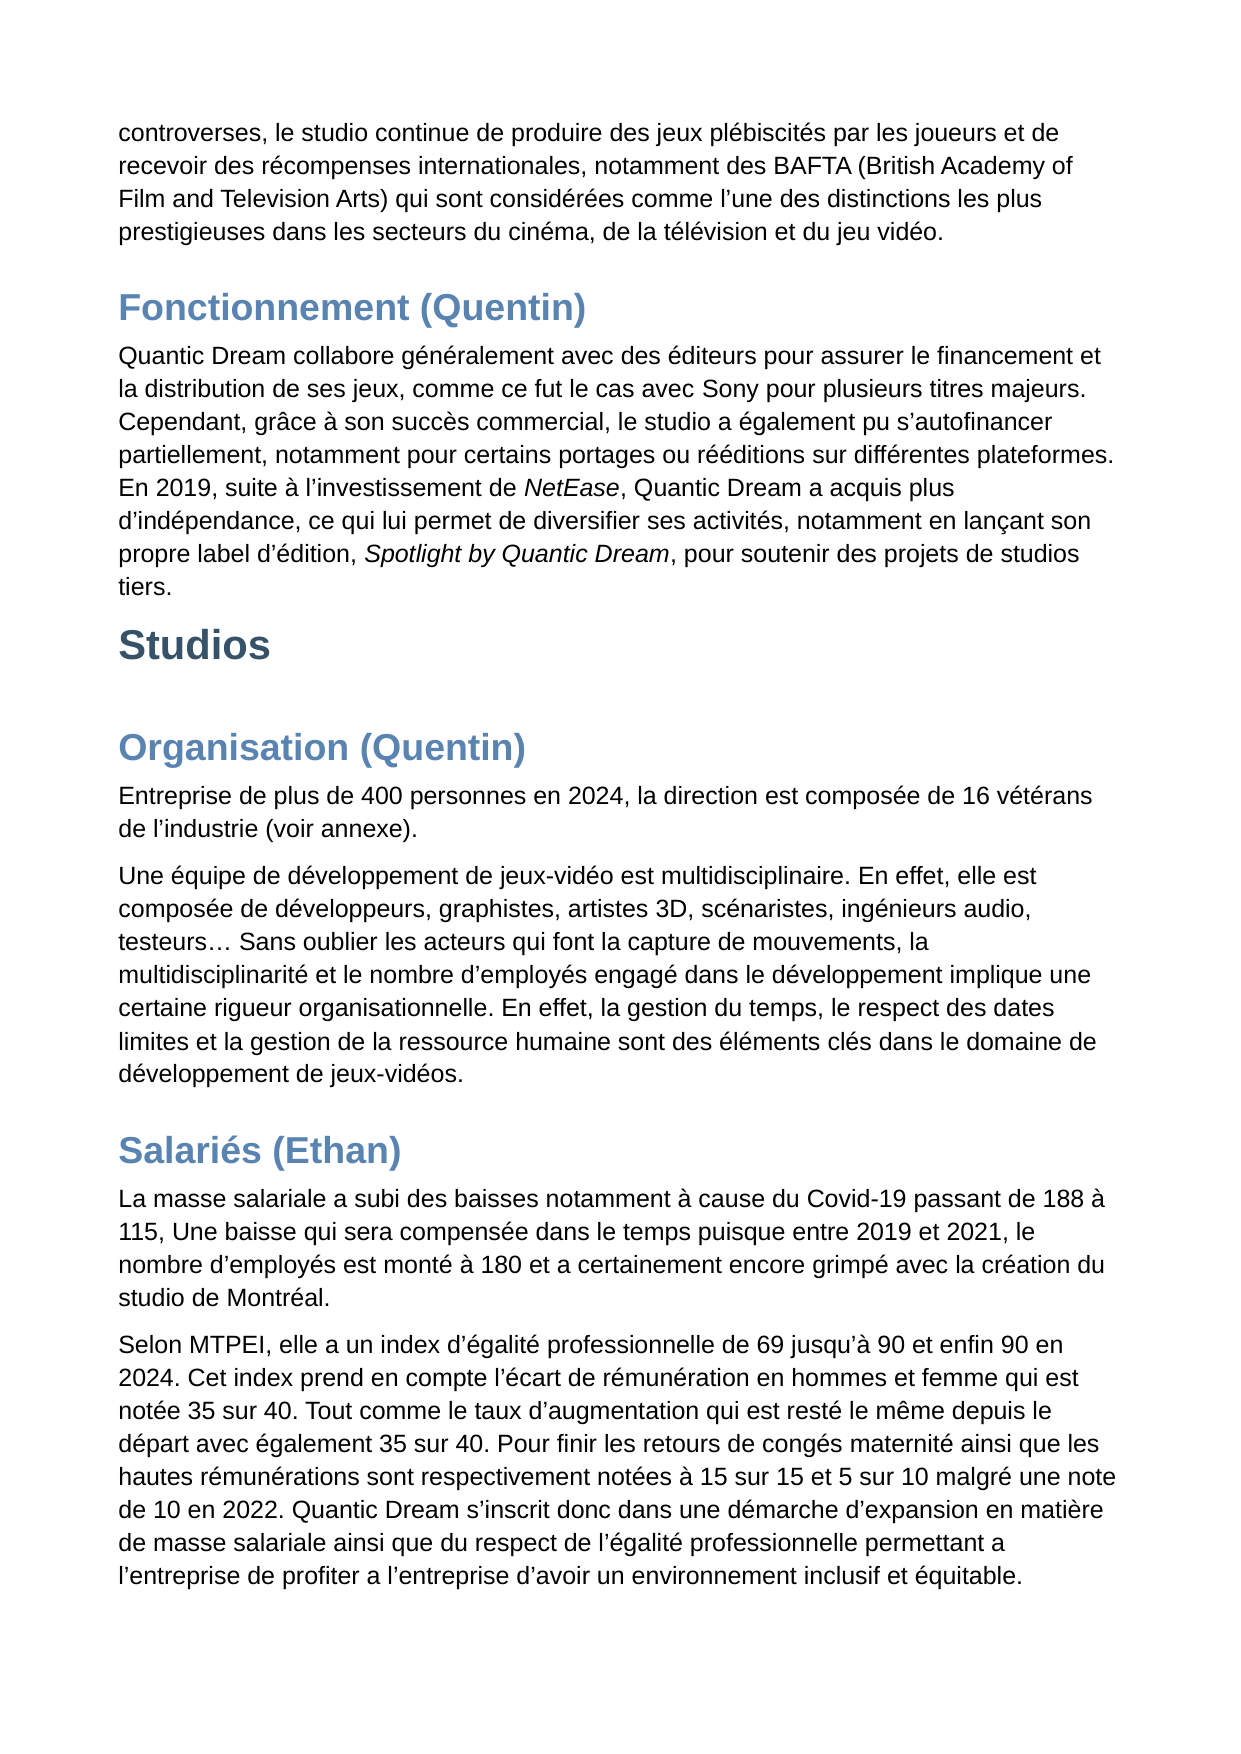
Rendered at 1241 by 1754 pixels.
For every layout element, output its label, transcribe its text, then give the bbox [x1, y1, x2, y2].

subtitle Fonctionnement (Quentin) [118, 286, 1122, 329]
text Entreprise de plus de 400 personnes en 2024, la direction est composée de 16 vétérans de l’industrie (voir annexe). [118, 781, 1122, 842]
subtitle Organisation (Quentin) [118, 725, 1122, 768]
text La masse salariale a subi des baisses notamment à cause du Covid-19 passant de 188 à 115, Une baisse qui sera compensée dans le temps puisque entre 2019 et 2021, le nombre d’employés est monté à 180 et a certainement encore grimpé avec la création du studio de Montréal. [118, 1183, 1122, 1311]
text controverses, le studio continue de produire des jeux plébiscités par les joueurs et de recevoir des récompenses internationales, notamment des BAFTA (British Academy of Film and Television Arts) qui sont considérées comme l’une des distinctions les plus prestigieuses dans les secteurs du cinéma, de la télévision et du jeu vidéo. [118, 118, 1122, 246]
text Une équipe de développement de jeux-vidéo est multidisciplinaire. En effet, elle est composée de développeurs, graphistes, artistes 3D, scénaristes, ingénieurs audio, testeurs… Sans oublier les acteurs qui font la capture de mouvements, la multidisciplinarité et le nombre d’employés engagé dans le développement implique une certaine rigueur organisationnelle. En effet, la gestion du temps, le respect des dates limites et la gestion de la ressource humaine sont des éléments clés dans le domaine de développement de jeux-vidéos. [118, 861, 1122, 1088]
subtitle Studios [118, 620, 1122, 668]
text Quantic Dream collabore généralement avec des éditeurs pour assurer le financement et la distribution de ses jeux, comme ce fut le cas avec Sony pour plusieurs titres majeurs. Cependant, grâce à son succès commercial, le studio a également pu s’autofinancer partiellement, notamment pour certains portages ou rééditions sur différentes plateformes. En 2019, suite à l’investissement de NetEase, Quantic Dream a acquis plus d’indépendance, ce qui lui permet de diversifier ses activités, notamment en lançant son propre label d’édition, Spotlight by Quantic Dream, pour soutenir des projets de studios tiers. [118, 341, 1122, 601]
subtitle Salariés (Ethan) [118, 1128, 1122, 1171]
text Selon MTPEI, elle a un index d’égalité professionnelle de 69 jusqu’à 90 et enfin 90 en 2024. Cet index prend en compte l’écart de rémunération en hommes et femme qui est notée 35 sur 40. Tout comme le taux d’augmentation qui est resté le même depuis le départ avec également 35 sur 40. Pour finir les retours de congés maternité ainsi que les hautes rémunérations sont respectivement notées à 15 sur 15 et 5 sur 10 malgré une note de 10 en 2022. Quantic Dream s’inscrit donc dans une démarche d’expansion en matière de masse salariale ainsi que du respect de l’égalité professionnelle permettant a l’entreprise de profiter a l’entreprise d’avoir un environnement inclusif et équitable. [118, 1330, 1122, 1590]
